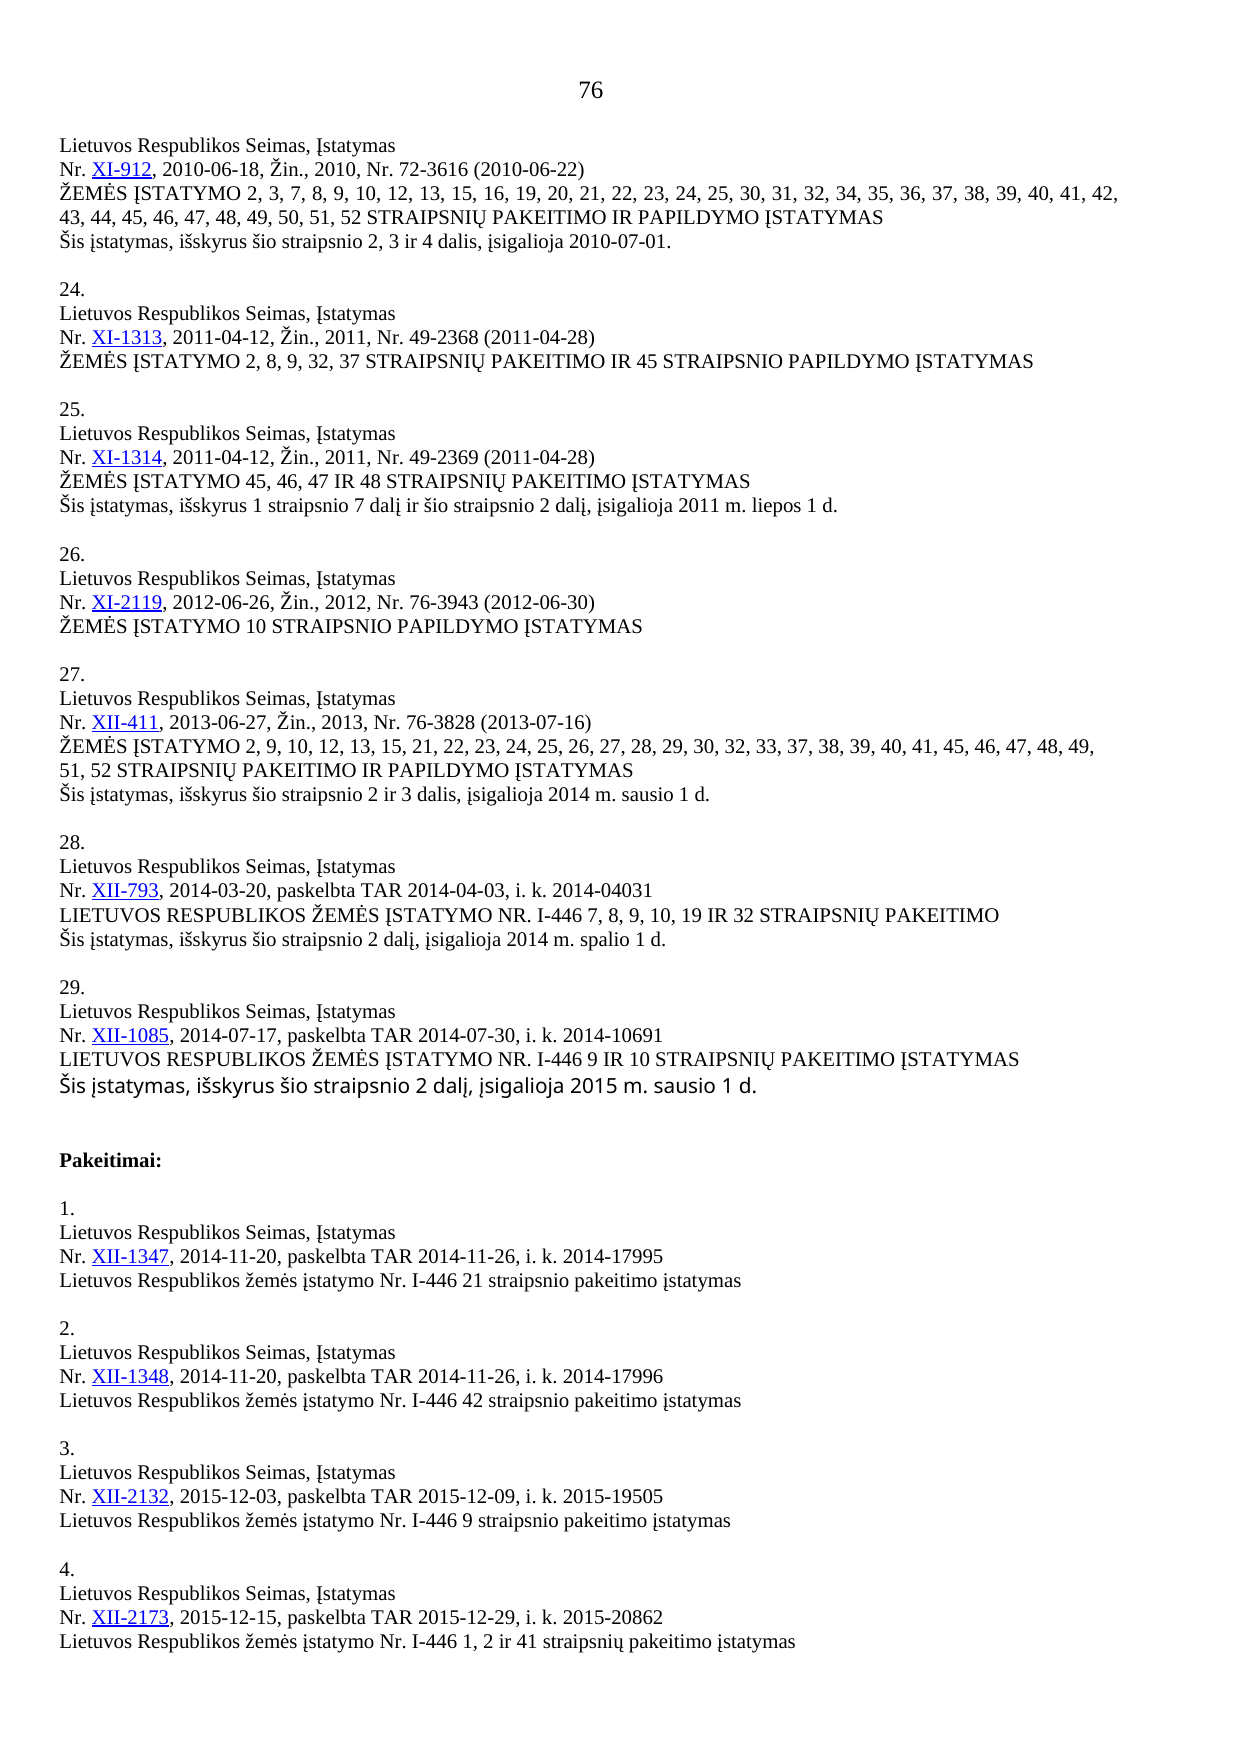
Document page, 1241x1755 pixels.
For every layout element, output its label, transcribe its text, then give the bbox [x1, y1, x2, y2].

text Lietuvos Respublikos žemės įstatymo Nr. I-446 1, 2 ir 41 straipsnių pakeitimo įstatymas [59, 1629, 1122, 1653]
text Nr. XII-2132, 2015-12-03, paskelbta TAR 2015-12-09, i. k. 2015-19505 [59, 1484, 1122, 1508]
text Nr. XII-411, 2013-06-27, Žin., 2013, Nr. 76-3828 (2013-07-16) [59, 710, 1122, 734]
text LIETUVOS RESPUBLIKOS ŽEMĖS ĮSTATYMO NR. I-446 7, 8, 9, 10, 19 IR 32 STRAIPSNIŲ PAKEITIMO [59, 902, 1122, 927]
text Lietuvos Respublikos Seimas, Įstatymas [59, 1340, 1122, 1364]
text Nr. XI-2119, 2012-06-26, Žin., 2012, Nr. 76-3943 (2012-06-30) [59, 590, 1122, 614]
text Lietuvos Respublikos Seimas, Įstatymas [59, 132, 1122, 157]
text Nr. XI-912, 2010-06-18, Žin., 2010, Nr. 72-3616 (2010-06-22) [59, 157, 1122, 181]
text Šis įstatymas, išskyrus šio straipsnio 2 ir 3 dalis, įsigalioja 2014 m. sausio 1 d. [59, 782, 1122, 806]
text Nr. XII-2173, 2015-12-15, paskelbta TAR 2015-12-29, i. k. 2015-20862 [59, 1605, 1122, 1629]
text 28. [59, 830, 1122, 854]
text 27. [59, 662, 1122, 686]
text Nr. XII-1085, 2014-07-17, paskelbta TAR 2014-07-30, i. k. 2014-10691 [59, 1023, 1122, 1047]
text Nr. XII-1347, 2014-11-20, paskelbta TAR 2014-11-26, i. k. 2014-17995 [59, 1244, 1122, 1268]
text ŽEMĖS ĮSTATYMO 2, 9, 10, 12, 13, 15, 21, 22, 23, 24, 25, 26, 27, 28, 29, 30, 32, 33, 37, 38, 39, 40, 41, 45, 46, 47, 48, 49, 51, 52 STRAIPSNIŲ PAKEITIMO IR PAPILDYMO ĮSTATYMAS [59, 734, 1122, 782]
text Lietuvos Respublikos Seimas, Įstatymas [59, 1220, 1122, 1244]
text Lietuvos Respublikos Seimas, Įstatymas [59, 854, 1122, 878]
text 2. [59, 1316, 1122, 1340]
text Lietuvos Respublikos žemės įstatymo Nr. I-446 9 straipsnio pakeitimo įstatymas [59, 1508, 1122, 1532]
text ŽEMĖS ĮSTATYMO 45, 46, 47 IR 48 STRAIPSNIŲ PAKEITIMO ĮSTATYMAS [59, 469, 1122, 493]
text 25. [59, 397, 1122, 421]
text Lietuvos Respublikos Seimas, Įstatymas [59, 1581, 1122, 1605]
text Lietuvos Respublikos Seimas, Įstatymas [59, 566, 1122, 590]
text Nr. XI-1313, 2011-04-12, Žin., 2011, Nr. 49-2368 (2011-04-28) [59, 325, 1122, 349]
text Šis įstatymas, išskyrus šio straipsnio 2 dalį, įsigalioja 2015 m. sausio 1 d. [59, 1071, 1122, 1099]
text 24. [59, 277, 1122, 301]
text Nr. XI-1314, 2011-04-12, Žin., 2011, Nr. 49-2369 (2011-04-28) [59, 445, 1122, 469]
text Šis įstatymas, išskyrus 1 straipsnio 7 dalį ir šio straipsnio 2 dalį, įsigalioja 2011 m. liepos 1 d. [59, 493, 1122, 517]
text 3. [59, 1436, 1122, 1460]
text Lietuvos Respublikos žemės įstatymo Nr. I-446 21 straipsnio pakeitimo įstatymas [59, 1268, 1122, 1292]
text Pakeitimai: [59, 1147, 1122, 1172]
text Lietuvos Respublikos Seimas, Įstatymas [59, 686, 1122, 710]
text Nr. XII-1348, 2014-11-20, paskelbta TAR 2014-11-26, i. k. 2014-17996 [59, 1364, 1122, 1388]
text Lietuvos Respublikos Seimas, Įstatymas [59, 1460, 1122, 1484]
text Lietuvos Respublikos Seimas, Įstatymas [59, 301, 1122, 325]
text Lietuvos Respublikos žemės įstatymo Nr. I-446 42 straipsnio pakeitimo įstatymas [59, 1388, 1122, 1412]
text 4. [59, 1557, 1122, 1581]
text 1. [59, 1196, 1122, 1220]
text Lietuvos Respublikos Seimas, Įstatymas [59, 999, 1122, 1023]
text Nr. XII-793, 2014-03-20, paskelbta TAR 2014-04-03, i. k. 2014-04031 [59, 878, 1122, 902]
text ŽEMĖS ĮSTATYMO 2, 3, 7, 8, 9, 10, 12, 13, 15, 16, 19, 20, 21, 22, 23, 24, 25, 30, 31, 32, 34, 35, 36, 37, 38, 39, 40, 41, 42, 43, 44, 45, 46, 47, 48, 49, 50, 51, 52 STRAIPSNIŲ PAKEITIMO IR PAPILDYMO ĮSTATYMAS [59, 181, 1122, 229]
text ŽEMĖS ĮSTATYMO 10 STRAIPSNIO PAPILDYMO ĮSTATYMAS [59, 614, 1122, 638]
text 29. [59, 975, 1122, 999]
text Šis įstatymas, išskyrus šio straipsnio 2 dalį, įsigalioja 2014 m. spalio 1 d. [59, 927, 1122, 951]
text 26. [59, 542, 1122, 566]
text Lietuvos Respublikos Seimas, Įstatymas [59, 421, 1122, 445]
text ŽEMĖS ĮSTATYMO 2, 8, 9, 32, 37 STRAIPSNIŲ PAKEITIMO IR 45 STRAIPSNIO PAPILDYMO ĮSTATYMAS [59, 349, 1122, 373]
text Šis įstatymas, išskyrus šio straipsnio 2, 3 ir 4 dalis, įsigalioja 2010-07-01. [59, 229, 1122, 253]
text LIETUVOS RESPUBLIKOS ŽEMĖS ĮSTATYMO NR. I-446 9 IR 10 STRAIPSNIŲ PAKEITIMO ĮSTATYMAS [59, 1047, 1122, 1071]
